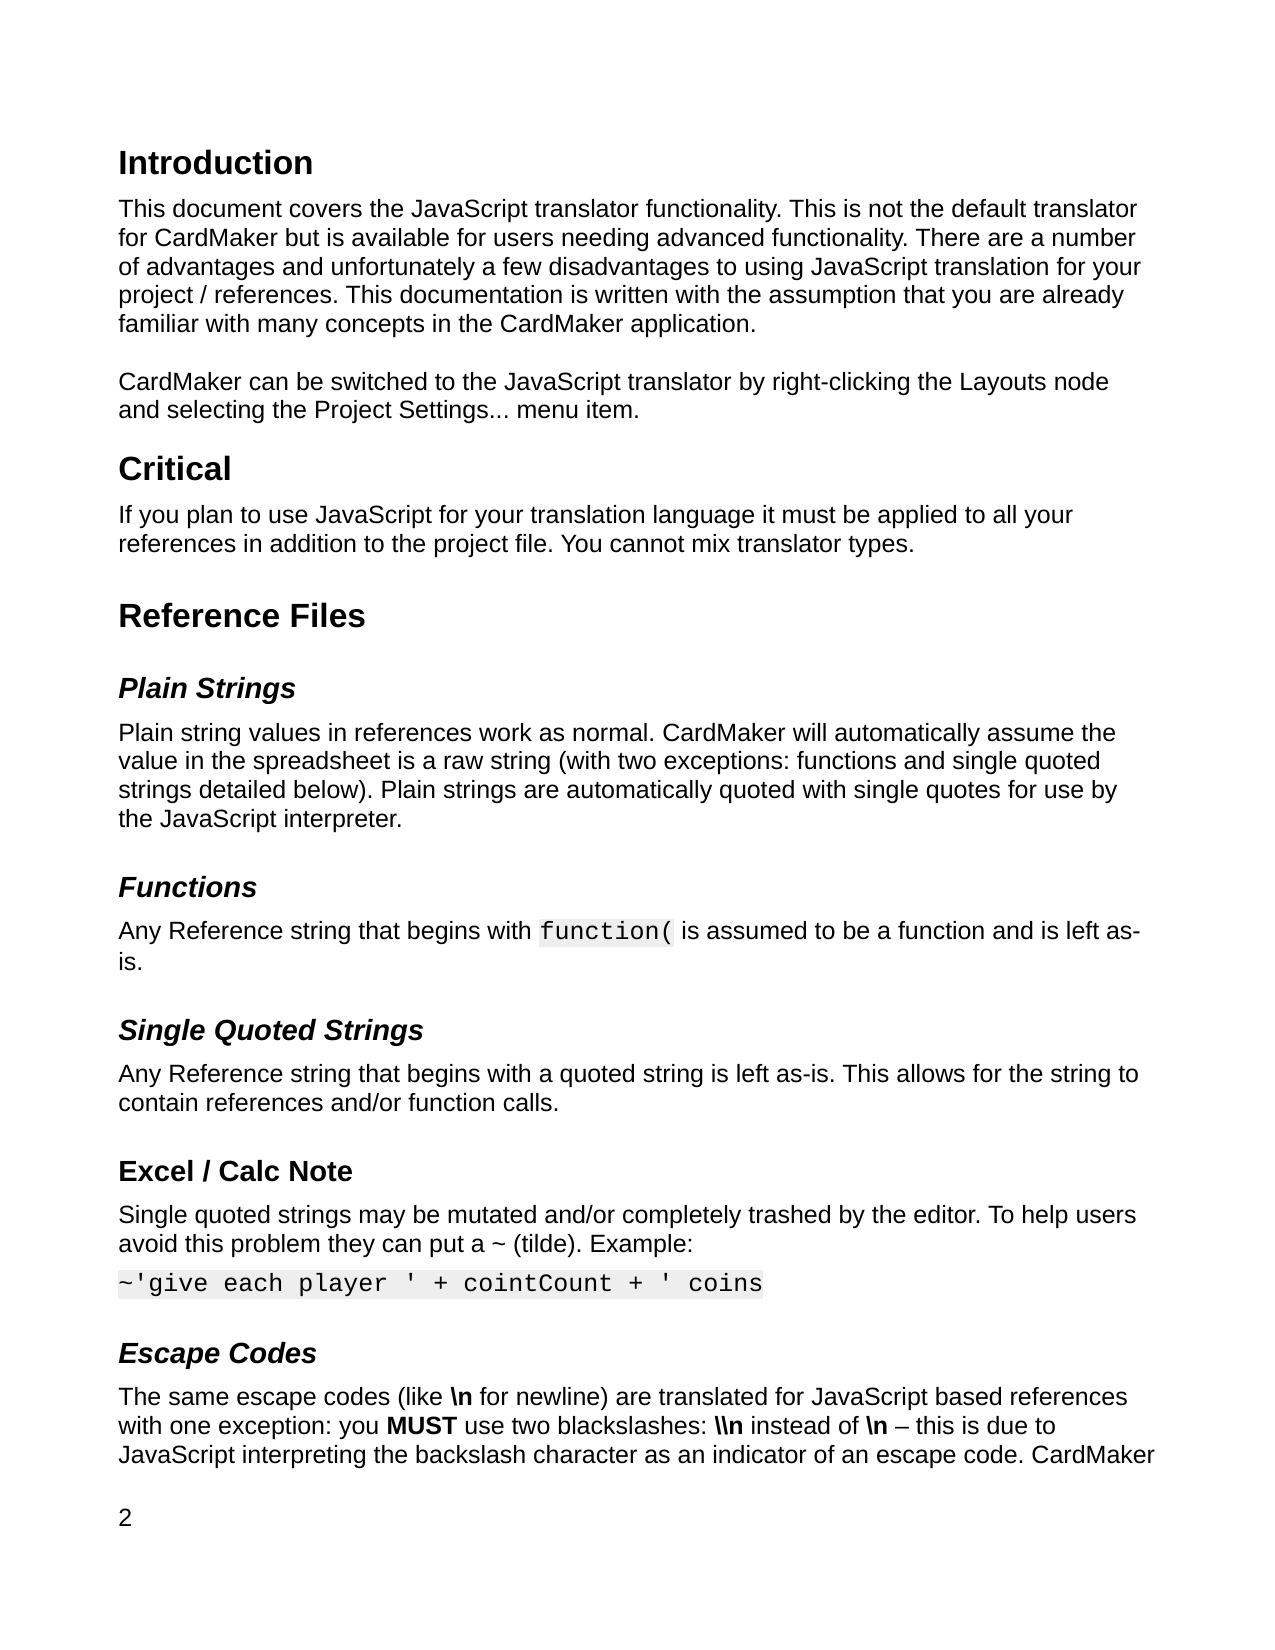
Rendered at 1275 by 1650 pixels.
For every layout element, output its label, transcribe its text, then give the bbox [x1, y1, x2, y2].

text CardMaker can be switched to the JavaScript translator by right-clicking the Layouts node and selecting the Project Settings... menu item. [118, 367, 1157, 424]
text Any Reference string that begins with a quoted string is left as-is. This allows for the string to contain references and/or function calls. [118, 1059, 1157, 1117]
subtitle Plain Strings [118, 672, 1157, 705]
text Any Reference string that begins with function( is assumed to be a function and is left as-is. [118, 916, 1157, 976]
subtitle Functions [118, 870, 1157, 904]
text If you plan to use JavaScript for your translation language it must be applied to all your references in addition to the project file. You cannot mix translator types. [118, 500, 1157, 558]
text The same escape codes (like \n for newline) are translated for JavaScript based references with one exception: you MUST use two blackslashes: \\n instead of \n – this is due to JavaScript interpreting the backslash character as an indicator of an escape code. CardMaker [118, 1382, 1157, 1468]
subtitle Introduction [118, 143, 1157, 182]
subtitle Reference Files [118, 595, 1157, 634]
text Plain string values in references work as normal. CardMaker will automatically assume the value in the spreadsheet is a raw string (with two exceptions: functions and single quoted strings detailed below). Plain strings are automatically quoted with single quotes for use by the JavaScript interpreter. [118, 718, 1157, 833]
text Single quoted strings may be mutated and/or completely trashed by the editor. To help users avoid this problem they can put a ~ (tilde). Example: [118, 1200, 1157, 1258]
subtitle Escape Codes [118, 1336, 1157, 1370]
subtitle Excel / Calc Note [118, 1154, 1157, 1188]
text This document covers the JavaScript translator functionality. This is not the default translator for CardMaker but is available for users needing advanced functionality. There are a number of advantages and unfortunately a few disadvantages to using JavaScript translation for your project / references. This documentation is written with the assumption that you are already familiar with many concepts in the CardMaker application. [118, 194, 1157, 338]
text ~'give each player ' + cointCount + ' coins [118, 1270, 1157, 1299]
subtitle Critical [118, 449, 1157, 488]
subtitle Single Quoted Strings [118, 1013, 1157, 1047]
